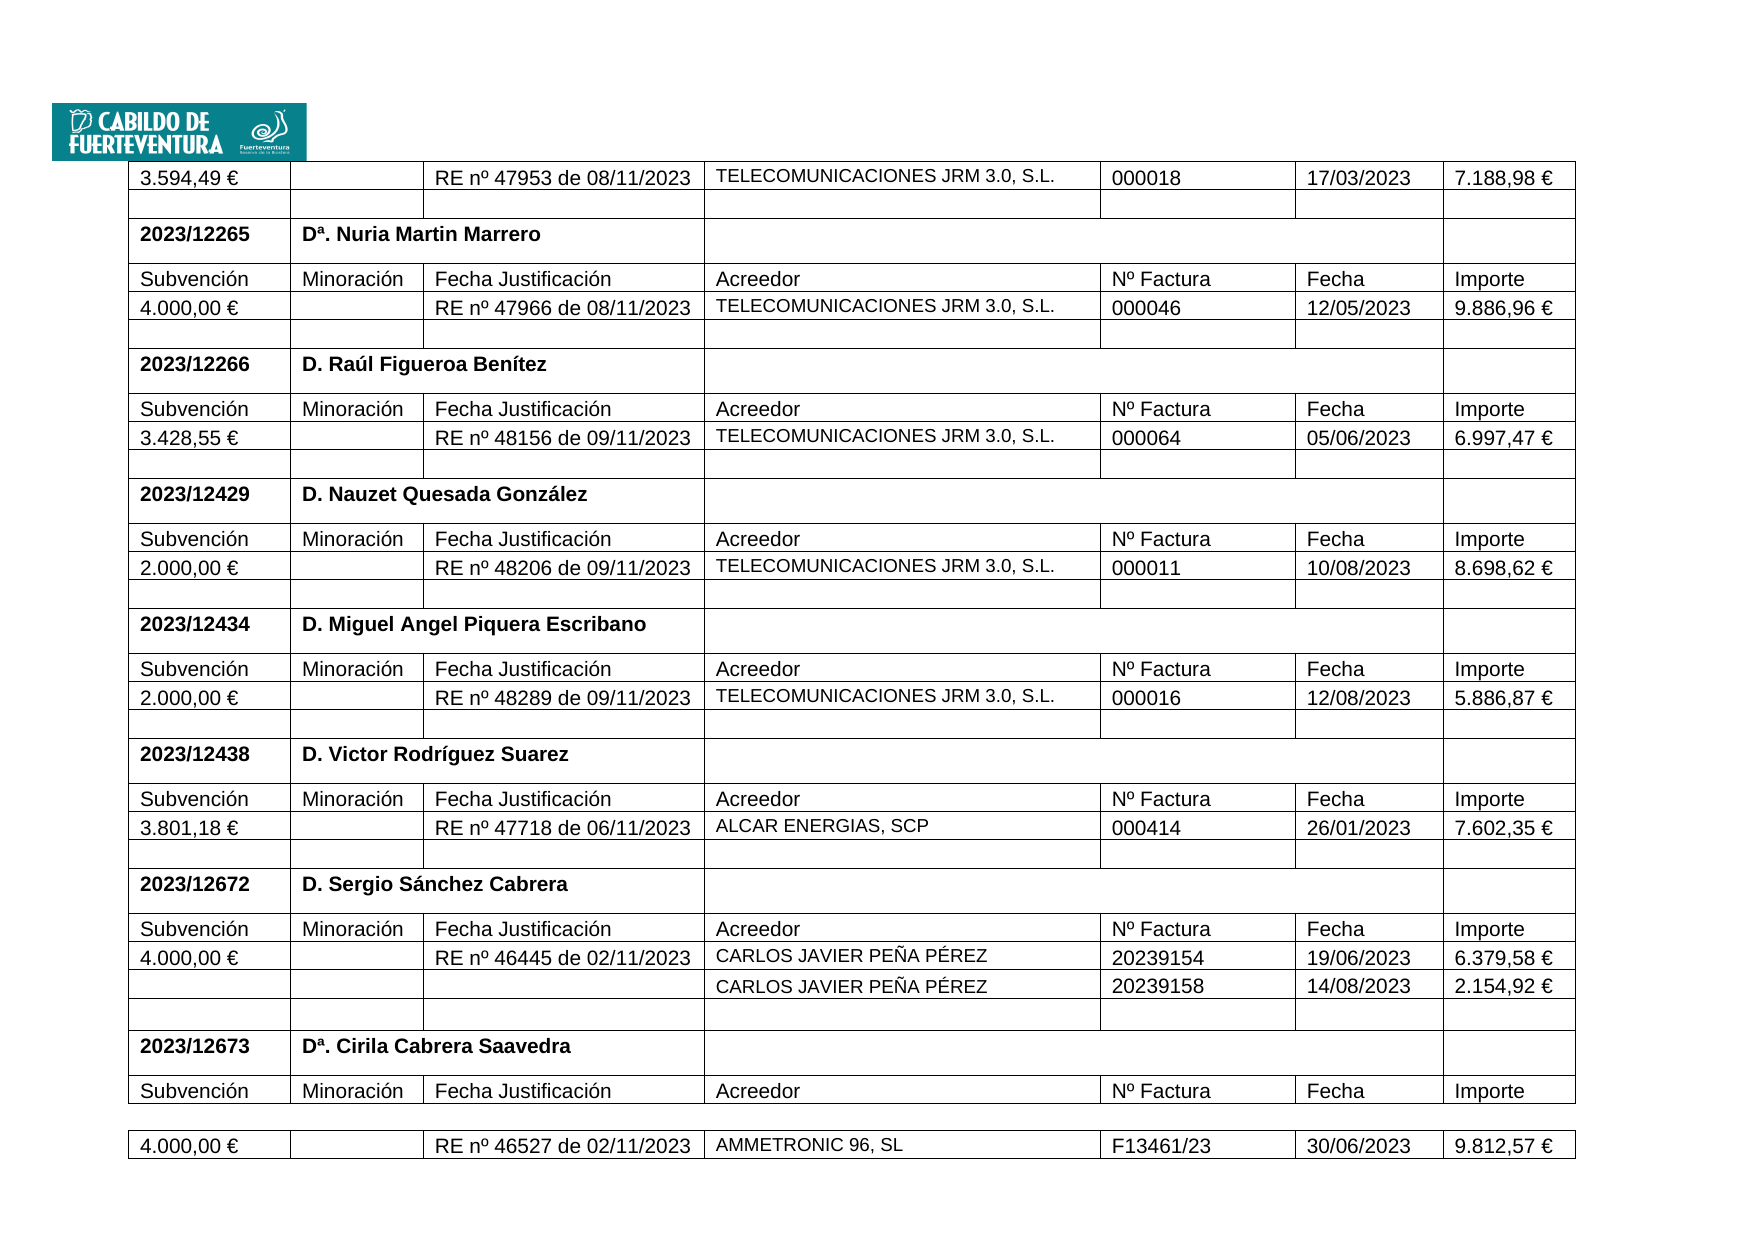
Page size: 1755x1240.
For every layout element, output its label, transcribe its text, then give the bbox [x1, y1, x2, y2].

table_cell [1100, 739, 1295, 783]
table_cell Fecha Justificación [424, 914, 704, 941]
table_cell Subvención [129, 524, 290, 551]
table_cell [1296, 840, 1443, 868]
table_cell 6.379,58 € [1444, 942, 1575, 969]
table_cell [1101, 190, 1295, 218]
table_cell [291, 580, 423, 608]
table_cell [291, 710, 423, 738]
table_cell TELECOMUNICACIONES JRM 3.0, S.L. [705, 422, 1100, 449]
table_cell Minoración [291, 524, 423, 551]
table_cell D. Victor Rodríguez Suarez [291, 739, 704, 783]
table_cell Nº Factura [1101, 914, 1295, 941]
table_header AMMETRONIC 96, SL [705, 1131, 1100, 1158]
table_cell [1296, 450, 1443, 478]
table_cell 000016 [1101, 682, 1295, 709]
table_cell Fecha Justificación [424, 524, 704, 551]
table_cell Acreedor [705, 784, 1100, 811]
table_cell [1295, 1031, 1443, 1075]
table_cell 20239154 [1101, 942, 1295, 969]
table_cell 05/06/2023 [1296, 422, 1443, 449]
table_cell [129, 190, 290, 218]
table_cell RE nº 47718 de 06/11/2023 [424, 812, 704, 839]
table_cell [1100, 349, 1295, 393]
table_cell [1295, 609, 1443, 653]
table_cell 3.594,49 € [129, 162, 290, 189]
table_header RE nº 46527 de 02/11/2023 [424, 1131, 704, 1158]
table_cell 2023/12672 [129, 869, 290, 913]
table_cell [1100, 1031, 1295, 1075]
table_cell [1444, 219, 1575, 263]
table_cell [1100, 609, 1295, 653]
table_cell [291, 840, 423, 868]
table_cell [129, 710, 290, 738]
table_cell Fecha [1296, 784, 1443, 811]
table_cell [291, 162, 423, 189]
table_cell [1444, 479, 1575, 523]
table_cell Importe [1444, 654, 1575, 681]
table_cell [705, 999, 1100, 1030]
table_cell Nº Factura [1101, 1076, 1295, 1103]
table_cell [291, 970, 423, 998]
table_cell 000046 [1101, 292, 1295, 319]
table_cell 6.997,47 € [1444, 422, 1575, 449]
table_cell 2023/12266 [129, 349, 290, 393]
table_cell Minoración [291, 264, 423, 291]
table_cell TELECOMUNICACIONES JRM 3.0, S.L. [705, 552, 1100, 579]
table_cell [424, 999, 704, 1030]
table_cell ALCAR ENERGIAS, SCP [705, 812, 1100, 839]
table_cell [705, 190, 1100, 218]
table_cell 26/01/2023 [1296, 812, 1443, 839]
table_cell 8.698,62 € [1444, 552, 1575, 579]
table_cell [291, 999, 423, 1030]
table_cell [1444, 999, 1575, 1030]
table_cell [1444, 869, 1575, 913]
table_cell Acreedor [705, 524, 1100, 551]
table_cell TELECOMUNICACIONES JRM 3.0, S.L. [705, 162, 1100, 189]
table_cell Dª. Nuria Martin Marrero [291, 219, 704, 263]
table_cell Fecha [1296, 654, 1443, 681]
table_cell [1444, 349, 1575, 393]
table_cell [424, 190, 704, 218]
table_cell [291, 190, 423, 218]
table_cell [1101, 450, 1295, 478]
table_cell [705, 840, 1100, 868]
table_cell [1101, 840, 1295, 868]
table_cell RE nº 47966 de 08/11/2023 [424, 292, 704, 319]
table_cell [291, 292, 423, 319]
table_cell RE nº 48156 de 09/11/2023 [424, 422, 704, 449]
table_cell Minoración [291, 1076, 423, 1103]
table_cell [1295, 479, 1443, 523]
table_cell [424, 840, 704, 868]
table_cell Acreedor [705, 394, 1100, 421]
table_header 30/06/2023 [1296, 1131, 1443, 1158]
table_cell Importe [1444, 524, 1575, 551]
table_cell 7.602,35 € [1444, 812, 1575, 839]
table_cell Importe [1444, 1076, 1575, 1103]
table_cell 000018 [1101, 162, 1295, 189]
table_cell Subvención [129, 654, 290, 681]
picture [52, 103, 307, 161]
table_cell [1101, 580, 1295, 608]
table_cell TELECOMUNICACIONES JRM 3.0, S.L. [705, 682, 1100, 709]
table_cell Fecha Justificación [424, 1076, 704, 1103]
table_cell [705, 320, 1100, 348]
table_cell Acreedor [705, 914, 1100, 941]
table_cell [705, 739, 1100, 783]
table_cell Importe [1444, 784, 1575, 811]
table_cell Nº Factura [1101, 394, 1295, 421]
table_cell 2023/12673 [129, 1031, 290, 1075]
table_cell 2.000,00 € [129, 682, 290, 709]
table_cell 12/05/2023 [1296, 292, 1443, 319]
table_cell Subvención [129, 784, 290, 811]
table_cell [1100, 479, 1295, 523]
table_cell [705, 609, 1100, 653]
table_cell Minoración [291, 394, 423, 421]
table_cell 9.886,96 € [1444, 292, 1575, 319]
table_cell [1101, 999, 1295, 1030]
table_cell [129, 580, 290, 608]
table_cell [424, 450, 704, 478]
table_cell [1101, 710, 1295, 738]
table_cell [1296, 320, 1443, 348]
table_cell [705, 1031, 1100, 1075]
table_cell [291, 942, 423, 969]
table_cell Minoración [291, 784, 423, 811]
table_cell RE nº 48206 de 09/11/2023 [424, 552, 704, 579]
table_cell [424, 580, 704, 608]
table_cell [705, 869, 1100, 913]
table_header F13461/23 [1101, 1131, 1295, 1158]
table_cell [1444, 190, 1575, 218]
table_cell [1444, 710, 1575, 738]
table_cell [1444, 450, 1575, 478]
table_cell RE nº 48289 de 09/11/2023 [424, 682, 704, 709]
table_cell [705, 580, 1100, 608]
table_cell [1101, 320, 1295, 348]
table_cell Fecha [1296, 1076, 1443, 1103]
table_cell [424, 970, 704, 998]
table_cell Acreedor [705, 1076, 1100, 1103]
table_cell Fecha Justificación [424, 394, 704, 421]
table_cell [424, 320, 704, 348]
table_cell 10/08/2023 [1296, 552, 1443, 579]
table_cell [129, 840, 290, 868]
table_cell 000064 [1101, 422, 1295, 449]
table_cell Importe [1444, 914, 1575, 941]
table_cell 2.000,00 € [129, 552, 290, 579]
table_cell [1444, 1031, 1575, 1075]
table_cell Fecha [1296, 524, 1443, 551]
table_cell [291, 682, 423, 709]
table_cell D. Nauzet Quesada González [291, 479, 704, 523]
table_cell 14/08/2023 [1296, 970, 1443, 998]
table_cell [129, 320, 290, 348]
table_cell RE nº 47953 de 08/11/2023 [424, 162, 704, 189]
table_cell Nº Factura [1101, 784, 1295, 811]
table_cell 20239158 [1101, 970, 1295, 998]
table_cell Importe [1444, 394, 1575, 421]
table_cell RE nº 46445 de 02/11/2023 [424, 942, 704, 969]
table_cell 7.188,98 € [1444, 162, 1575, 189]
table_cell Fecha [1296, 264, 1443, 291]
table_cell 12/08/2023 [1296, 682, 1443, 709]
table_cell CARLOS JAVIER PEÑA PÉREZ [705, 942, 1100, 969]
table_cell [1444, 580, 1575, 608]
table_cell Acreedor [705, 654, 1100, 681]
table_cell 5.886,87 € [1444, 682, 1575, 709]
table_cell [1444, 609, 1575, 653]
table_cell [291, 552, 423, 579]
table_cell Fecha [1296, 394, 1443, 421]
table_cell [705, 349, 1100, 393]
table_cell [1100, 869, 1295, 913]
table_cell D. Sergio Sánchez Cabrera [291, 869, 704, 913]
table_cell [705, 219, 1100, 263]
table_cell [1295, 219, 1443, 263]
table_cell [705, 450, 1100, 478]
table_cell 4.000,00 € [129, 942, 290, 969]
table_cell 17/03/2023 [1296, 162, 1443, 189]
table_cell [1295, 869, 1443, 913]
table_cell Nº Factura [1101, 524, 1295, 551]
table_cell 2.154,92 € [1444, 970, 1575, 998]
table_cell [1295, 739, 1443, 783]
table_cell Subvención [129, 1076, 290, 1103]
table_cell [291, 320, 423, 348]
table_cell Importe [1444, 264, 1575, 291]
table_cell [1296, 190, 1443, 218]
table_cell [424, 710, 704, 738]
table_cell Minoración [291, 654, 423, 681]
table_header 4.000,00 € [129, 1131, 290, 1158]
table_cell 3.428,55 € [129, 422, 290, 449]
table_header [291, 1131, 423, 1158]
table_cell [1295, 349, 1443, 393]
table_cell [129, 970, 290, 998]
table_cell Fecha [1296, 914, 1443, 941]
table_cell Acreedor [705, 264, 1100, 291]
table_cell Fecha Justificación [424, 264, 704, 291]
table_cell 000011 [1101, 552, 1295, 579]
table_cell Dª. Cirila Cabrera Saavedra [291, 1031, 704, 1075]
table_cell CARLOS JAVIER PEÑA PÉREZ [705, 970, 1100, 998]
table_cell [291, 450, 423, 478]
table_cell Nº Factura [1101, 264, 1295, 291]
table_cell Subvención [129, 914, 290, 941]
table_cell Minoración [291, 914, 423, 941]
table_cell Subvención [129, 394, 290, 421]
table_cell 19/06/2023 [1296, 942, 1443, 969]
table_cell 2023/12429 [129, 479, 290, 523]
table_cell Nº Factura [1101, 654, 1295, 681]
table_cell Fecha Justificación [424, 784, 704, 811]
table_cell [291, 422, 423, 449]
table_cell [1444, 840, 1575, 868]
table_cell [129, 450, 290, 478]
table_cell [1100, 219, 1295, 263]
table_cell Subvención [129, 264, 290, 291]
table_cell [705, 710, 1100, 738]
table_cell 2023/12434 [129, 609, 290, 653]
table_cell [129, 999, 290, 1030]
table_cell D. Miguel Angel Piquera Escribano [291, 609, 704, 653]
table_cell 3.801,18 € [129, 812, 290, 839]
table_cell D. Raúl Figueroa Benítez [291, 349, 704, 393]
table_cell [1296, 999, 1443, 1030]
table_cell 2023/12265 [129, 219, 290, 263]
table_cell [1444, 739, 1575, 783]
table_cell Fecha Justificación [424, 654, 704, 681]
table_cell 000414 [1101, 812, 1295, 839]
table_cell [291, 812, 423, 839]
table_cell [1296, 580, 1443, 608]
table_cell [1296, 710, 1443, 738]
table_cell [705, 479, 1100, 523]
table_cell [1444, 320, 1575, 348]
table_cell 2023/12438 [129, 739, 290, 783]
table_cell TELECOMUNICACIONES JRM 3.0, S.L. [705, 292, 1100, 319]
table_header 9.812,57 € [1444, 1131, 1575, 1158]
table_cell 4.000,00 € [129, 292, 290, 319]
